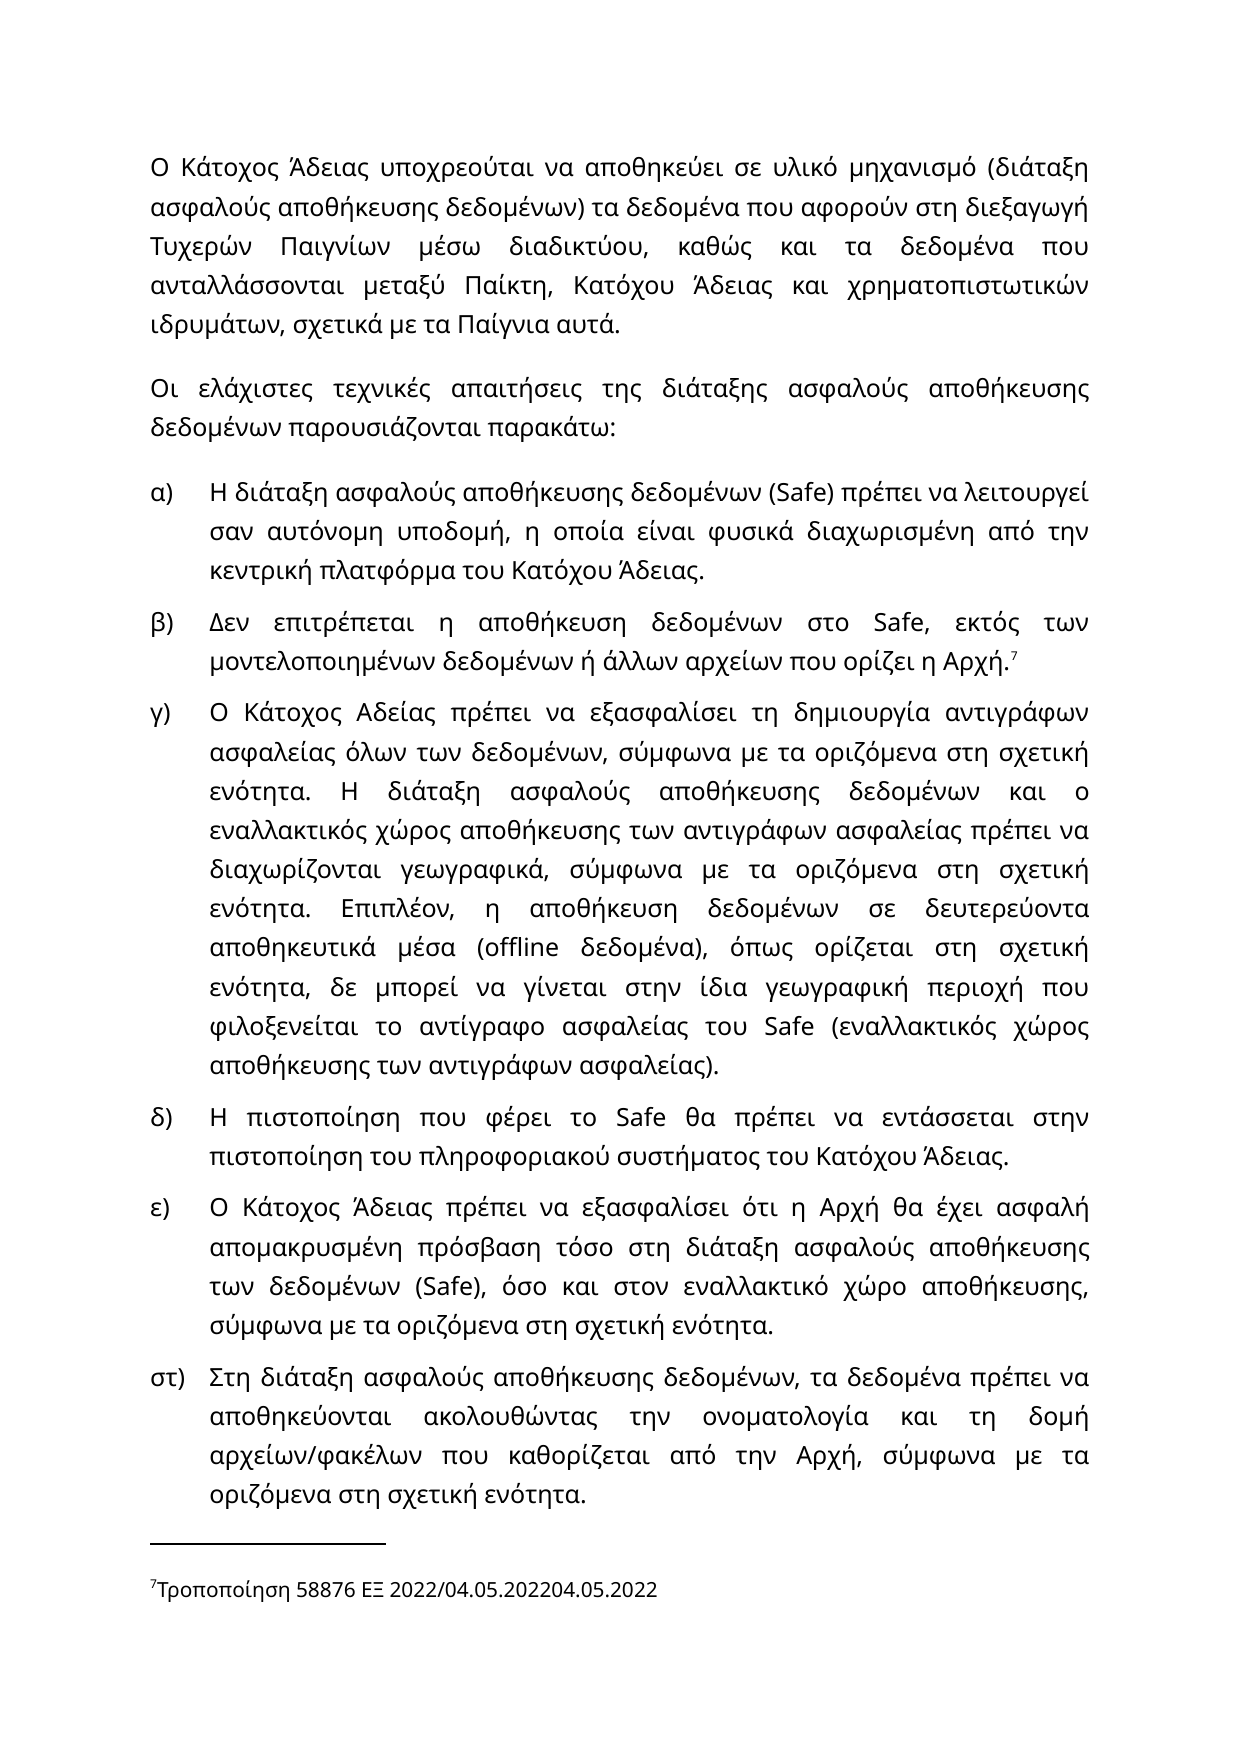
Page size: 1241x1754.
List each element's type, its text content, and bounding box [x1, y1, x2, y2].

text Τροποποίηση 58876 ΕΞ 2022/04.05.202204.05.2022 [150, 1576, 1090, 1604]
text Οι ελάχιστες τεχνικές απαιτήσεις της διάταξης ασφαλούς αποθήκευσης δεδομένων παρουσιάζονται παρακάτω: [150, 371, 1090, 444]
list α) Η διάταξη ασφαλούς αποθήκευσης δεδομένων (Safe) πρέπει να λειτουργεί σαν αυτόνομη υποδομή, η οποία είναι φυσικά διαχωρισμένη από την κεντρική πλατφόρμα του Κατόχου Άδειας. [150, 474, 1090, 587]
list ε) Ο Κάτοχος Άδειας πρέπει να εξασφαλίσει ότι η Αρχή θα έχει ασφαλή απομακρυσμένη πρόσβαση τόσο στη διάταξη ασφαλούς αποθήκευσης των δεδομένων (Safe), όσο και στον εναλλακτικό χώρο αποθήκευσης, σύμφωνα με τα οριζόμενα στη σχετική ενότητα. [150, 1190, 1090, 1342]
list β) Δεν επιτρέπεται η αποθήκευση δεδομένων στο Safe, εκτός των μοντελοποιημένων δεδομένων ή άλλων αρχείων που ορίζει η Αρχή. [150, 604, 1090, 677]
list στ) Στη διάταξη ασφαλούς αποθήκευσης δεδομένων, τα δεδομένα πρέπει να αποθηκεύονται ακολουθώντας την ονοματολογία και τη δομή αρχείων/φακέλων που καθορίζεται από την Αρχή, σύμφωνα με τα οριζόμενα στη σχετική ενότητα. [150, 1359, 1090, 1511]
list δ) Η πιστοποίηση που φέρει το Safe θα πρέπει να εντάσσεται στην πιστοποίηση του πληροφοριακού συστήματος του Κατόχου Άδειας. [150, 1099, 1090, 1172]
text Ο Κάτοχος Άδειας υποχρεούται να αποθηκεύει σε υλικό μηχανισμό (διάταξη ασφαλούς αποθήκευσης δεδομένων) τα δεδομένα που αφορούν στη διεξαγωγή Τυχερών Παιγνίων μέσω διαδικτύου, καθώς και τα δεδομένα που ανταλλάσσονται μεταξύ Παίκτη, Κατόχου Άδειας και χρηματοπιστωτικών ιδρυμάτων, σχετικά με τα Παίγνια αυτά. [150, 150, 1090, 341]
list γ) Ο Κάτοχος Αδείας πρέπει να εξασφαλίσει τη δημιουργία αντιγράφων ασφαλείας όλων των δεδομένων, σύμφωνα με τα οριζόμενα στη σχετική ενότητα. Η διάταξη ασφαλούς αποθήκευσης δεδομένων και ο εναλλακτικός χώρος αποθήκευσης των αντιγράφων ασφαλείας πρέπει να διαχωρίζονται γεωγραφικά, σύμφωνα με τα οριζόμενα στη σχετική ενότητα. Επιπλέον, η αποθήκευση δεδομένων σε δευτερεύοντα αποθηκευτικά μέσα (offline δεδομένα), όπως ορίζεται στη σχετική ενότητα, δε μπορεί να γίνεται στην ίδια γεωγραφική περιοχή που φιλοξενείται το αντίγραφο ασφαλείας του Safe (εναλλακτικός χώρος αποθήκευσης των αντιγράφων ασφαλείας). [150, 695, 1090, 1082]
